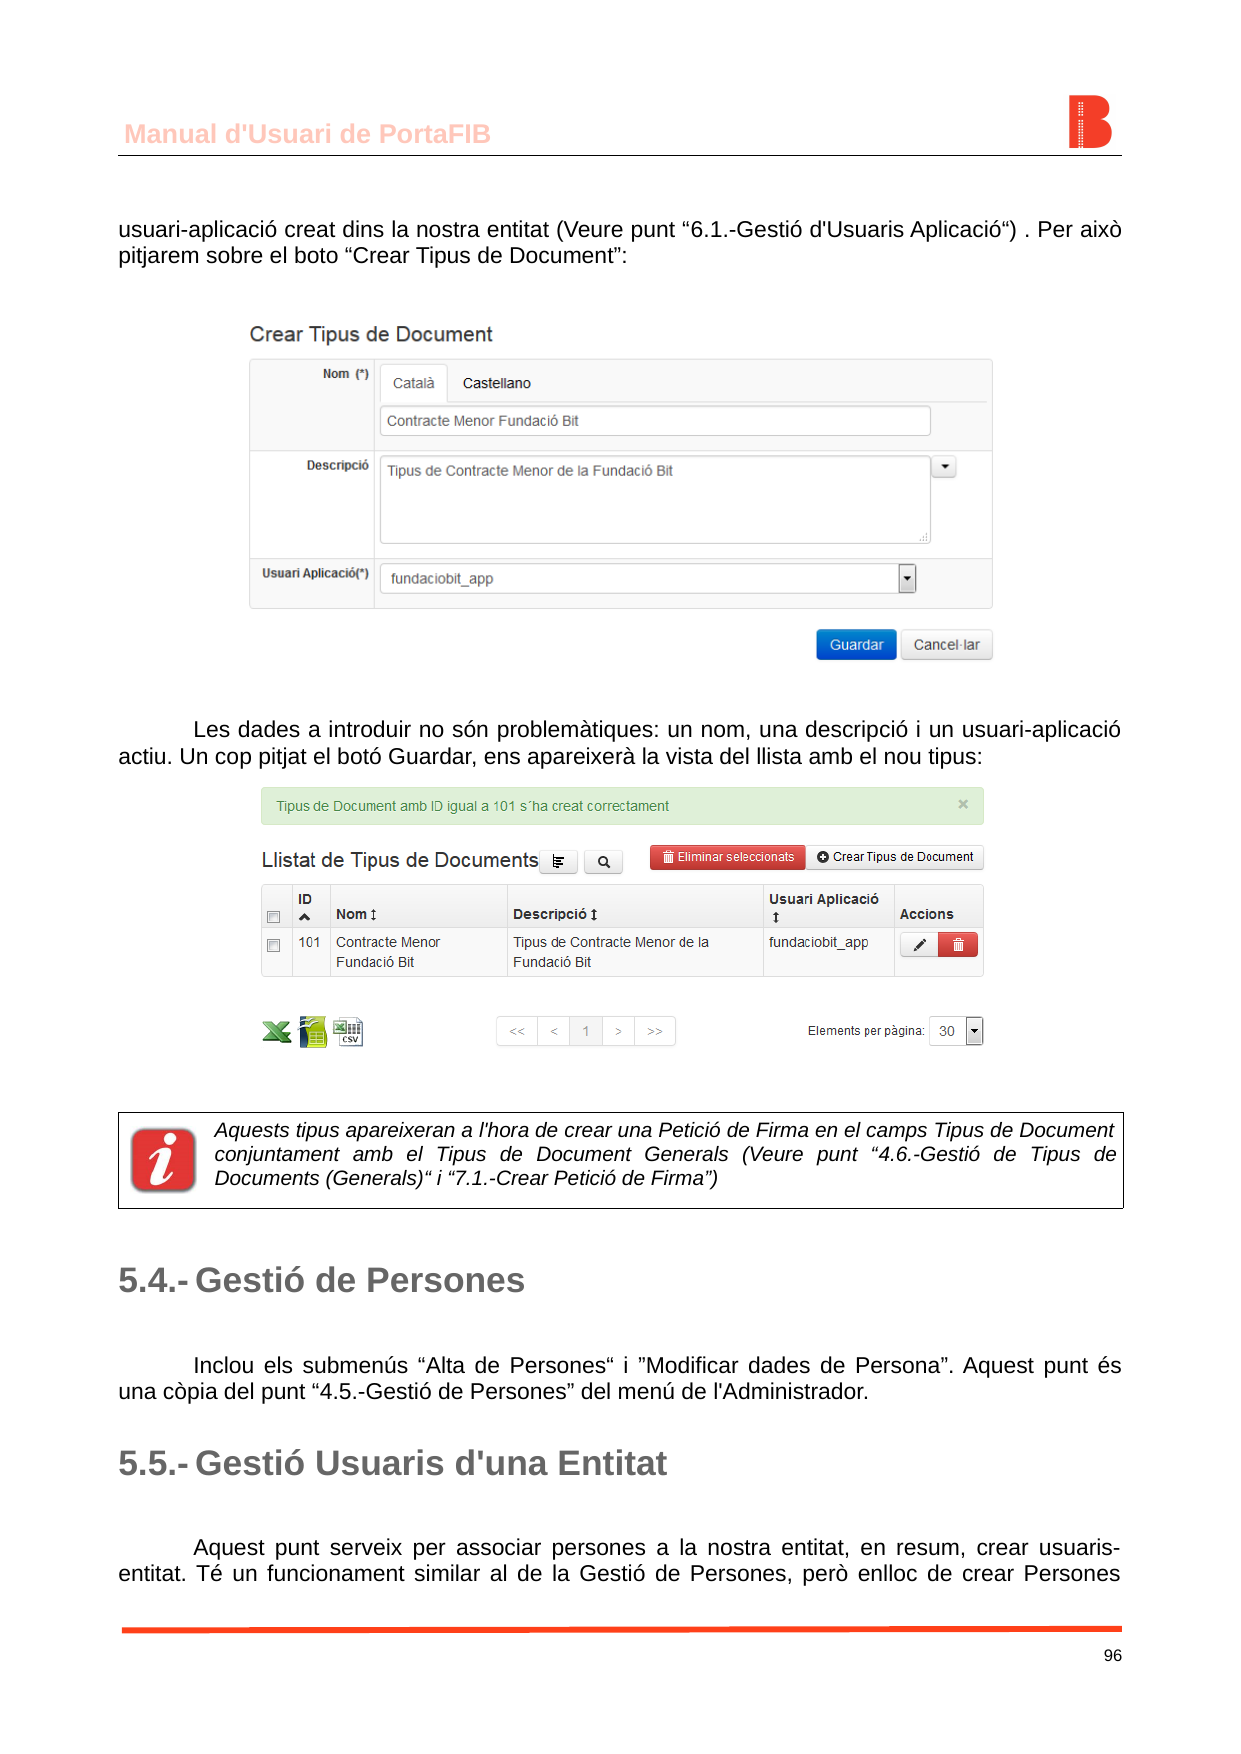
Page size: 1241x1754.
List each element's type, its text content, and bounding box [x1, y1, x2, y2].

subtitle Gestió de Persones [118, 1259, 1122, 1300]
picture [1063, 94, 1117, 150]
picture [241, 319, 999, 666]
picture [129, 1126, 198, 1194]
text Aquest punt serveix per associar persones a la nostra entitat, en resum, crear usuaris-entitat. Té un funcionament similar al de la Gestió de Persones, però enlloc de crear Persones [118, 1534, 1122, 1587]
picture [250, 781, 990, 1061]
text Les dades a introduir no són problemàtiques: un nom, una descripció i un usuari-aplicació actiu. Un cop pitjat el botó Guardar, ens apareixerà la vista del llista amb el nou tipus: [118, 716, 1122, 769]
subtitle Gestió Usuaris d'una Entitat [118, 1442, 1122, 1482]
table_header [119, 1113, 209, 1208]
text usuari-aplicació creat dins la nostra entitat (Veure punt “6.1.-Gestió d'Usuaris Aplicació“) . Per això pitjarem sobre el boto “Crear Tipus de Document”: [118, 216, 1122, 268]
table_header Aquests tipus apareixeran a l'hora de crear una Petició de Firma en el camps Tipus de Document conjuntament amb el Tipus de Document Generals (Veure punt “4.6.-Gestió de Tipus de Documents (Generals)“ i “7.1.-Crear Petició de Firma”) [209, 1113, 1123, 1208]
text Inclou els submenús “Alta de Persones“ i ”Modificar dades de Persona”. Aquest punt és una còpia del punt “4.5.-Gestió de Persones” del menú de l'Administrador. [118, 1352, 1122, 1404]
